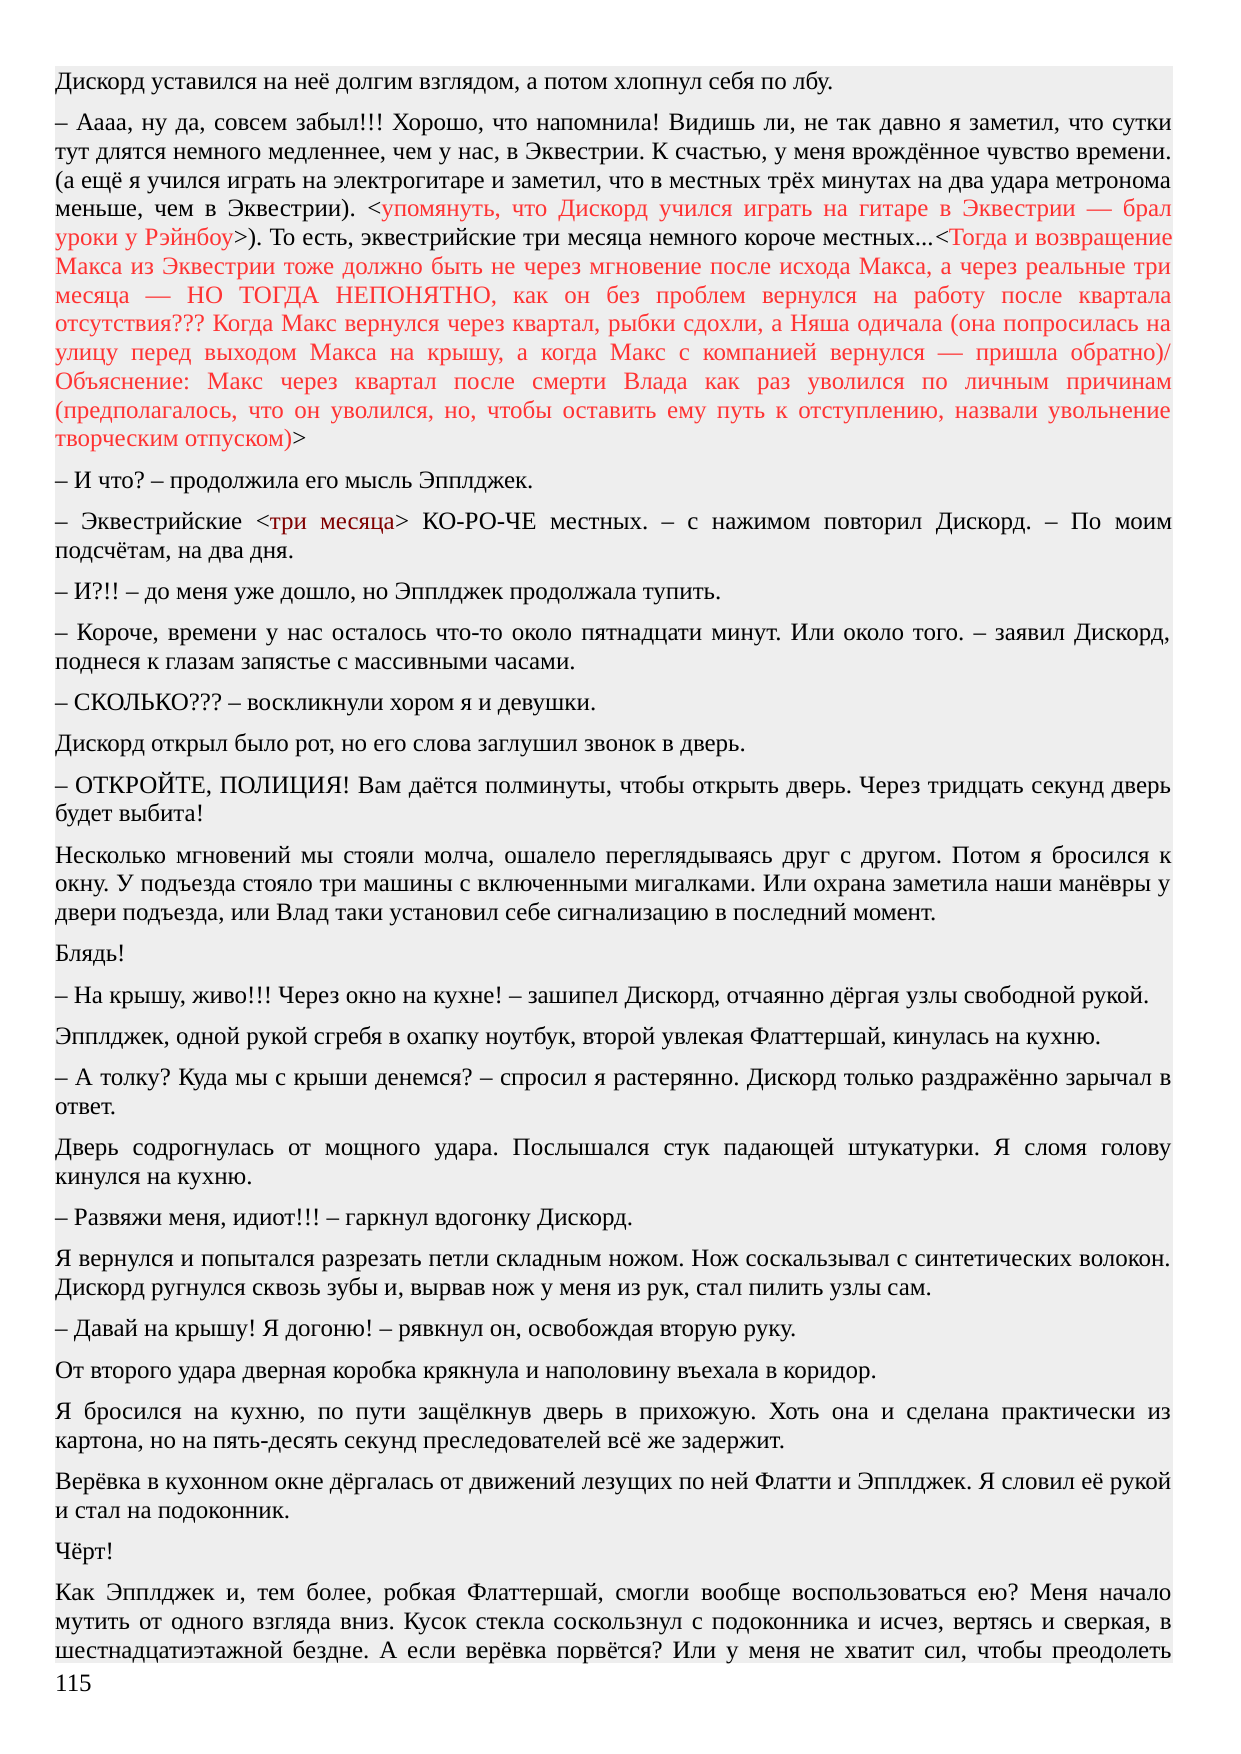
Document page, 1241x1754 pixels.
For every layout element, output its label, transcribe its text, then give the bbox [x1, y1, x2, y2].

text – И что? – продолжила его мысль Эпплджек. [55, 465, 1173, 493]
text – Развяжи меня, идиот!!! – гаркнул вдогонку Дискорд. [55, 1202, 1173, 1231]
text Несколько мгновений мы стояли молча, ошалело переглядываясь друг с другом. Потом я бросился к окну. У подъезда стояло три машины с включенными мигалками. Или охрана заметила наши манёвры у двери подъезда, или Влад таки установил себе сигнализацию в последний момент. [55, 840, 1173, 926]
text – Аааа, ну да, совсем забыл!!! Хорошо, что напомнила! Видишь ли, не так давно я заметил, что сутки тут длятся немного медленнее, чем у нас, в Эквестрии. К счастью, у меня врождённое чувство времени. (а ещё я учился играть на электрогитаре и заметил, что в местных трёх минутах на два удара метронома меньше, чем в Эквестрии). <упомянуть, что Дискорд учился играть на гитаре в Эквестрии — брал уроки у Рэйнбоу>). То есть, эквестрийские три месяца немного короче местных...<Тогда и возвращение Макса из Эквестрии тоже должно быть не через мгновение после исхода Макса, а через реальные три месяца — НО ТОГДА НЕПОНЯТНО, как он без проблем вернулся на работу после квартала отсутствия??? Когда Макс вернулся через квартал, рыбки сдохли, а Няша одичала (она попросилась на улицу перед выходом Макса на крышу, а когда Макс с компанией вернулся — пришла обратно)/ Объяснение: Макс через квартал после смерти Влада как раз уволился по личным причинам (предполагалось, что он уволился, но, чтобы оставить ему путь к отступлению, назвали увольнение творческим отпуском)> [55, 107, 1173, 452]
text – ОТКРОЙТЕ, ПОЛИЦИЯ! Вам даётся полминуты, чтобы открыть дверь. Через тридцать секунд дверь будет выбита! [55, 770, 1173, 827]
text Дискорд открыл было рот, но его слова заглушил звонок в дверь. [55, 728, 1173, 757]
text – И?!! – до меня уже дошло, но Эпплджек продолжала тупить. [55, 576, 1173, 605]
text Я вернулся и попытался разрезать петли складным ножом. Нож соскальзывал с синтетических волокон. Дискорд ругнулся сквозь зубы и, вырвав нож у меня из рук, стал пилить узлы сам. [55, 1243, 1173, 1301]
text Чёрт! [55, 1536, 1173, 1565]
text – Давай на крышу! Я догоню! – рявкнул он, освобождая вторую руку. [55, 1313, 1173, 1342]
text Эпплджек, одной рукой сгребя в охапку ноутбук, второй увлекая Флаттершай, кинулась на кухню. [55, 1021, 1173, 1050]
text Блядь! [55, 938, 1173, 967]
text – Короче, времени у нас осталось что-то около пятнадцати минут. Или около того. – заявил Дискорд, поднеся к глазам запястье с массивными часами. [55, 617, 1173, 675]
text Верёвка в кухонном окне дёргалась от движений лезущих по ней Флатти и Эпплджек. Я словил её рукой и стал на подоконник. [55, 1466, 1173, 1523]
text От второго удара дверная коробка крякнула и наполовину въехала в коридор. [55, 1355, 1173, 1383]
text – Эквестрийские <три месяца> КО-РО-ЧЕ местных. – с нажимом повторил Дискорд. – По моим подсчётам, на два дня. [55, 506, 1173, 563]
text Я бросился на кухню, по пути защёлкнув дверь в прихожую. Хоть она и сделана практически из картона, но на пять-десять секунд преследователей всё же задержит. [55, 1396, 1173, 1453]
text – На крышу, живо!!! Через окно на кухне! – зашипел Дискорд, отчаянно дёргая узлы свободной рукой. [55, 980, 1173, 1008]
text Как Эпплджек и, тем более, робкая Флаттершай, смогли вообще воспользоваться ею? Меня начало мутить от одного взгляда вниз. Кусок стекла соскользнул с подоконника и исчез, вертясь и сверкая, в шестнадцатиэтажной бездне. А если верёвка порвётся? Или у меня не хватит сил, чтобы преодолеть [55, 1577, 1173, 1663]
text Дверь содрогнулась от мощного удара. Послышался стук падающей штукатурки. Я сломя голову кинулся на кухню. [55, 1132, 1173, 1190]
text – А толку? Куда мы с крыши денемся? – спросил я растерянно. Дискорд только раздражённо зарычал в ответ. [55, 1062, 1173, 1120]
text Дискорд уставился на неё долгим взглядом, а потом хлопнул себя по лбу. [55, 66, 1173, 95]
text – СКОЛЬКО??? – воскликнули хором я и девушки. [55, 687, 1173, 716]
